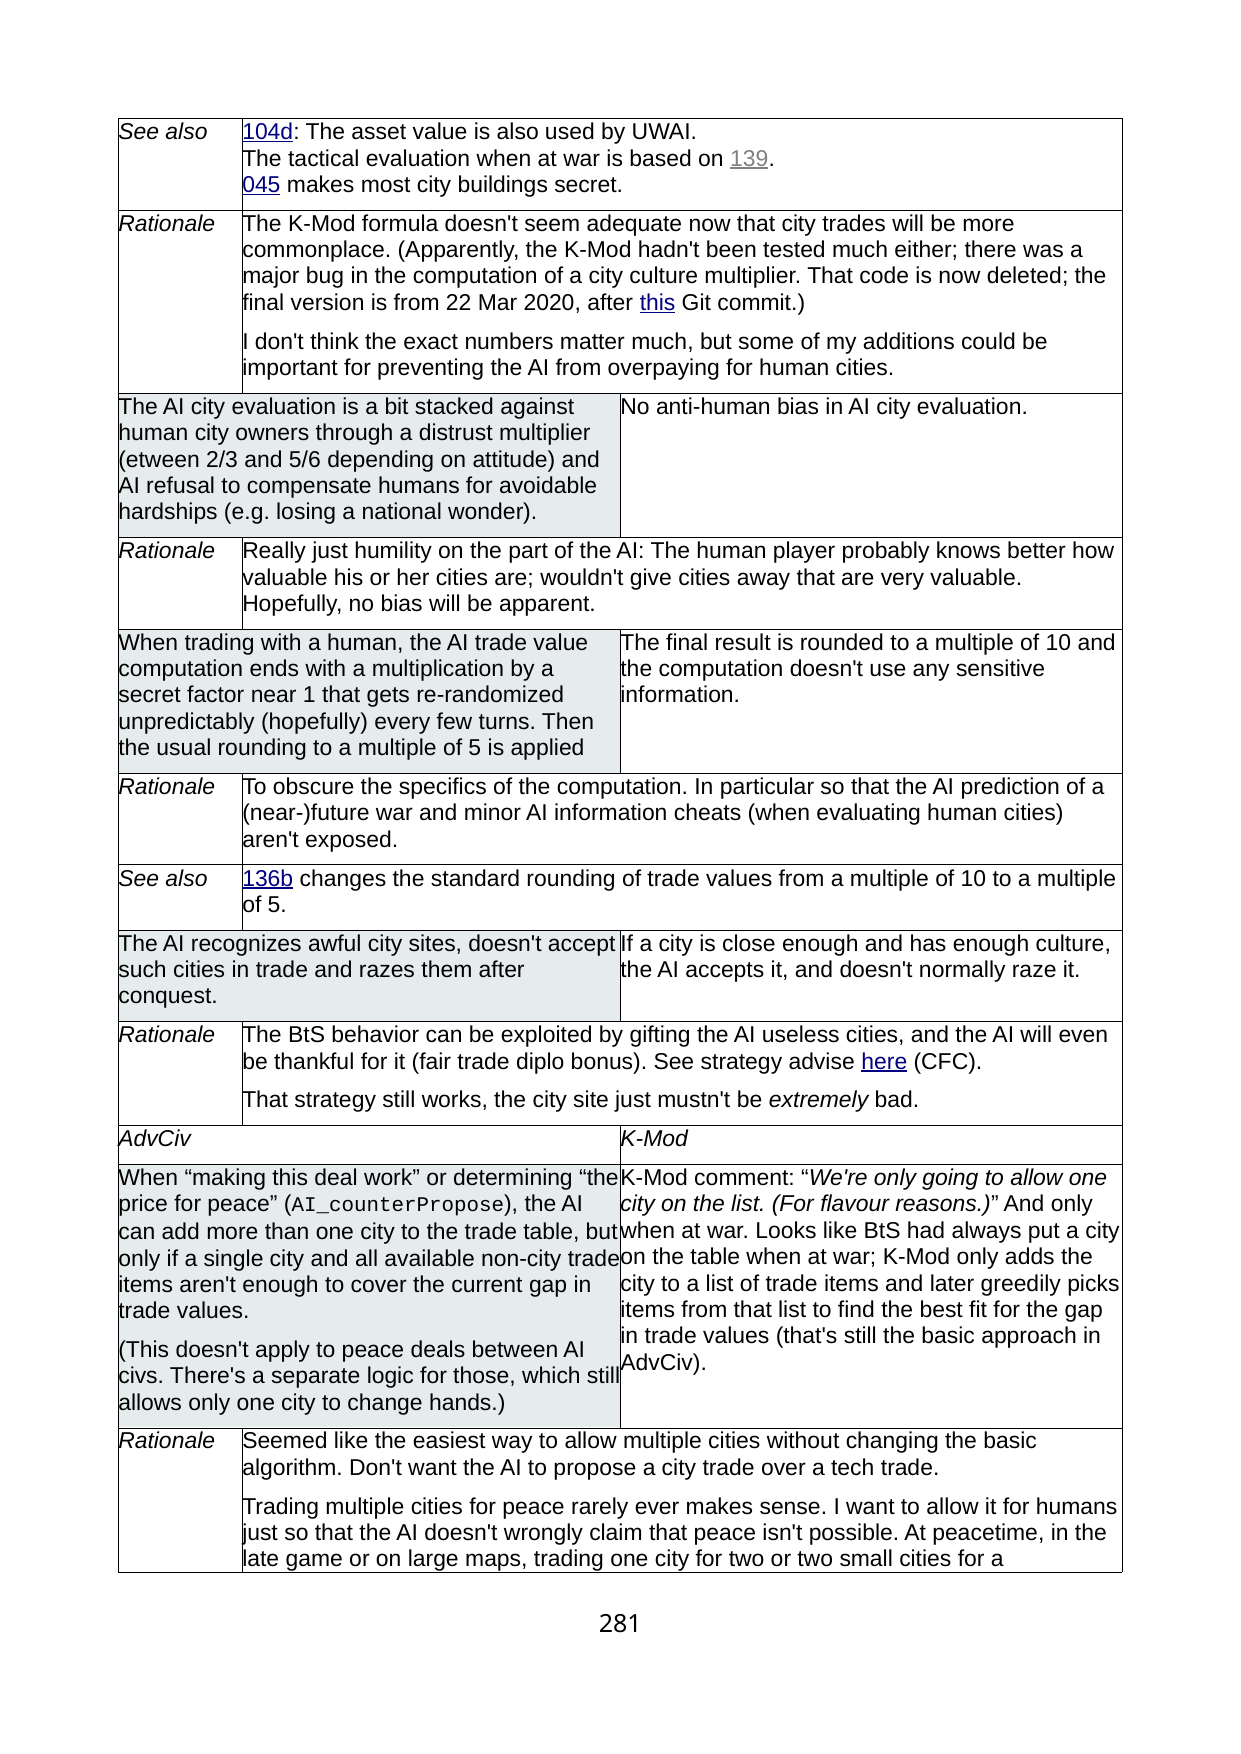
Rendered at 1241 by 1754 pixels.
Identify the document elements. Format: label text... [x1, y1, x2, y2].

table_cell Rationale [119, 1429, 242, 1572]
table_cell The AI recognizes awful city sites, doesn't accept such cities in trade and razes them after conquest. [119, 931, 620, 1021]
table_cell 104d: The asset value is also used by UWAI. The tactical evaluation when at war is based on 139. 045 makes most city buildings secret. [243, 119, 1122, 210]
table_cell K-Mod [621, 1126, 1122, 1164]
table_cell Seemed like the easiest way to allow multiple cities without changing the basic algorithm. Don't want the AI to propose a city trade over a tech trade. Trading multiple cities for peace rarely ever makes sense. I want to allow it for humans just so that the AI doesn't wrongly claim that peace isn't possible. At peacetime, in the late game or on large maps, trading one city for two or two small cities for a [243, 1429, 1122, 1572]
table_cell When “making this deal work” or determining “the price for peace” (AI_counterPropose), the AI can add more than one city to the trade table, but only if a single city and all available non-city trade items aren't enough to cover the current gap in trade values. (This doesn't apply to peace deals between AI civs. There's a separate logic for those, which still allows only one city to change hands.) [119, 1165, 620, 1427]
table_cell If a city is close enough and has enough culture, the AI accepts it, and doesn't normally raze it. [621, 931, 1122, 1021]
table_cell Rationale [119, 211, 242, 393]
table_cell Rationale [119, 774, 242, 864]
table_cell Rationale [119, 538, 242, 628]
table_cell Rationale [119, 1022, 242, 1125]
table_cell K-Mod comment: “We're only going to allow one city on the list. (For flavour reasons.)” And only when at war. Looks like BtS had always put a city on the table when at war; K-Mod only adds the city to a list of trade items and later greedily picks items from that list to find the best fit for the gap in trade values (that's still the basic approach in AdvCiv). [621, 1165, 1122, 1427]
table_cell See also [119, 865, 242, 929]
table_cell AdvCiv [119, 1126, 620, 1164]
table_cell When trading with a human, the AI trade value computation ends with a multiplication by a secret factor near 1 that gets re-randomized unpredictably (hopefully) every few turns. Then the usual rounding to a multiple of 5 is applied [119, 630, 620, 773]
table_cell Really just humility on the part of the AI: The human player probably knows better how valuable his or her cities are; wouldn't give cities away that are very valuable. Hopefully, no bias will be apparent. [243, 538, 1122, 628]
table_cell The final result is rounded to a multiple of 10 and the computation doesn't use any sensitive information. [621, 630, 1122, 773]
table_cell 136b changes the standard rounding of trade values from a multiple of 10 to a multiple of 5. [243, 865, 1122, 929]
table_cell No anti-human bias in AI city evaluation. [621, 394, 1122, 537]
table_cell To obscure the specifics of the computation. In particular so that the AI prediction of a (near-)future war and minor AI information cheats (when evaluating human cities) aren't exposed. [243, 774, 1122, 864]
table_cell The AI city evaluation is a bit stacked against human city owners through a distrust multiplier (etween 2/3 and 5/6 depending on attitude) and AI refusal to compensate humans for avoidable hardships (e.g. losing a national wonder). [119, 394, 620, 537]
table_cell See also [119, 119, 242, 210]
table_cell The K-Mod formula doesn't seem adequate now that city trades will be more commonplace. (Apparently, the K-Mod hadn't been tested much either; there was a major bug in the computation of a city culture multiplier. That code is now deleted; the final version is from 22 Mar 2020, after this Git commit.) I don't think the exact numbers matter much, but some of my additions could be important for preventing the AI from overpaying for human cities. [243, 211, 1122, 393]
table_cell The BtS behavior can be exploited by gifting the AI useless cities, and the AI will even be thankful for it (fair trade diplo bonus). See strategy advise here (CFC). That strategy still works, the city site just mustn't be extremely bad. [243, 1022, 1122, 1125]
